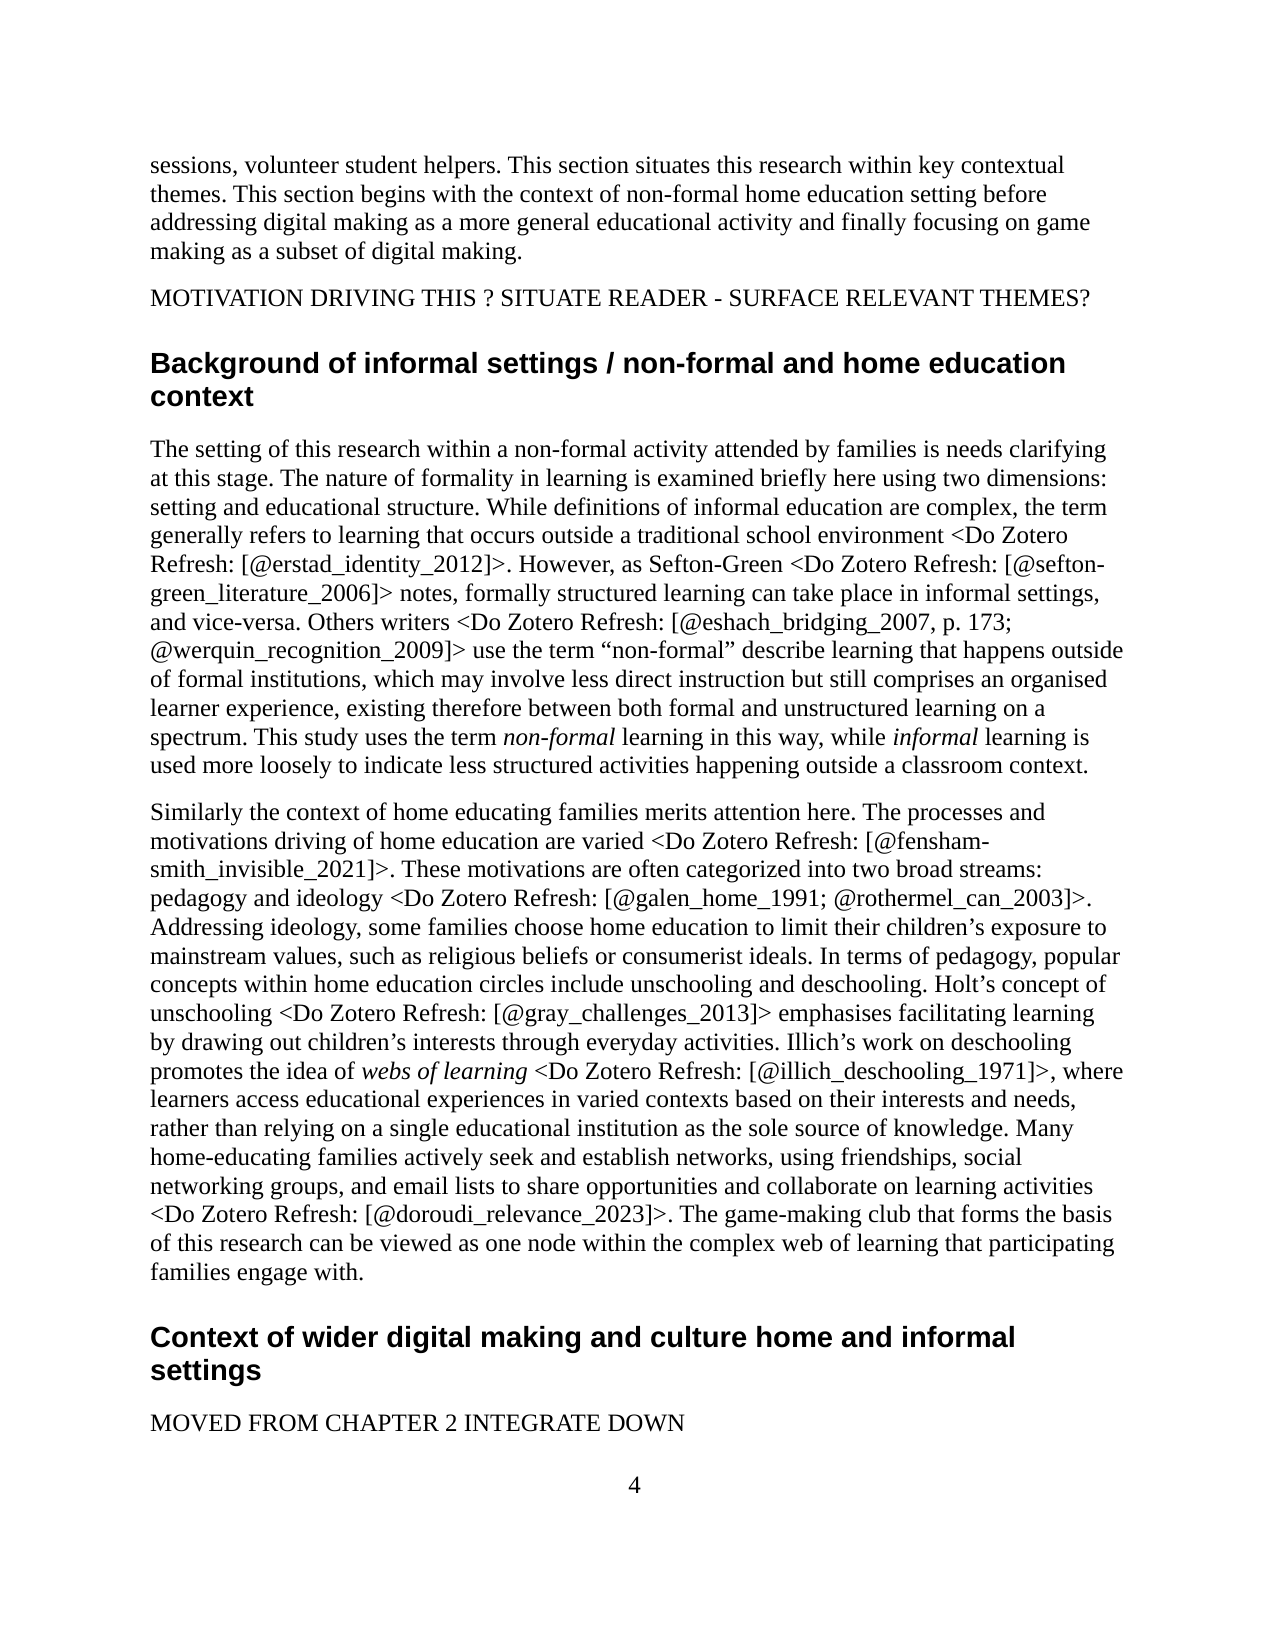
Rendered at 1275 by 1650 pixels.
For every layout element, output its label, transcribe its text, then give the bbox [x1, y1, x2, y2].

text The setting of this research within a non-formal activity attended by families is needs clarifying at this stage. The nature of formality in learning is examined briefly here using two dimensions: setting and educational structure. While definitions of informal education are complex, the term generally refers to learning that occurs outside a traditional school environment <Do Zotero Refresh: [@erstad_identity_2012]>. However, as Sefton-Green <Do Zotero Refresh: [@sefton-green_literature_2006]> notes, formally structured learning can take place in informal settings, and vice-versa. Others writers <Do Zotero Refresh: [@eshach_bridging_2007, p. 173; @werquin_recognition_2009]> use the term “non-formal” describe learning that happens outside of formal institutions, which may involve less direct instruction but still comprises an organised learner experience, existing therefore between both formal and unstructured learning on a spectrum. This study uses the term non-formal learning in this way, while informal learning is used more loosely to indicate less structured activities happening outside a classroom context. [150, 434, 1125, 779]
subtitle Context of wider digital making and culture home and informal settings [150, 1320, 1125, 1387]
subtitle Background of informal settings / non-formal and home education context [150, 346, 1125, 413]
text Similarly the context of home educating families merits attention here. The processes and motivations driving of home education are varied <Do Zotero Refresh: [@fensham-smith_invisible_2021]>. These motivations are often categorized into two broad streams: pedagogy and ideology <Do Zotero Refresh: [@galen_home_1991; @rothermel_can_2003]>. Addressing ideology, some families choose home education to limit their children’s exposure to mainstream values, such as religious beliefs or consumerist ideals. In terms of pedagogy, popular concepts within home education circles include unschooling and deschooling. Holt’s concept of unschooling <Do Zotero Refresh: [@gray_challenges_2013]> emphasises facilitating learning by drawing out children’s interests through everyday activities. Illich’s work on deschooling promotes the idea of webs of learning <Do Zotero Refresh: [@illich_deschooling_1971]>, where learners access educational experiences in varied contexts based on their interests and needs, rather than relying on a single educational institution as the sole source of knowledge. Many home-educating families actively seek and establish networks, using friendships, social networking groups, and email lists to share opportunities and collaborate on learning activities <Do Zotero Refresh: [@doroudi_relevance_2023]>. The game-making club that forms the basis of this research can be viewed as one node within the complex web of learning that participating families engage with. [150, 797, 1125, 1286]
text MOVED FROM CHAPTER 2 INTEGRATE DOWN [150, 1408, 1125, 1437]
text sessions, volunteer student helpers. This section situates this research within key contextual themes. This section begins with the context of non-formal home education setting before addressing digital making as a more general educational activity and finally focusing on game making as a subset of digital making. [150, 150, 1125, 265]
text MOTIVATION DRIVING THIS ? SITUATE READER - SURFACE RELEVANT THEMES? [150, 283, 1125, 312]
